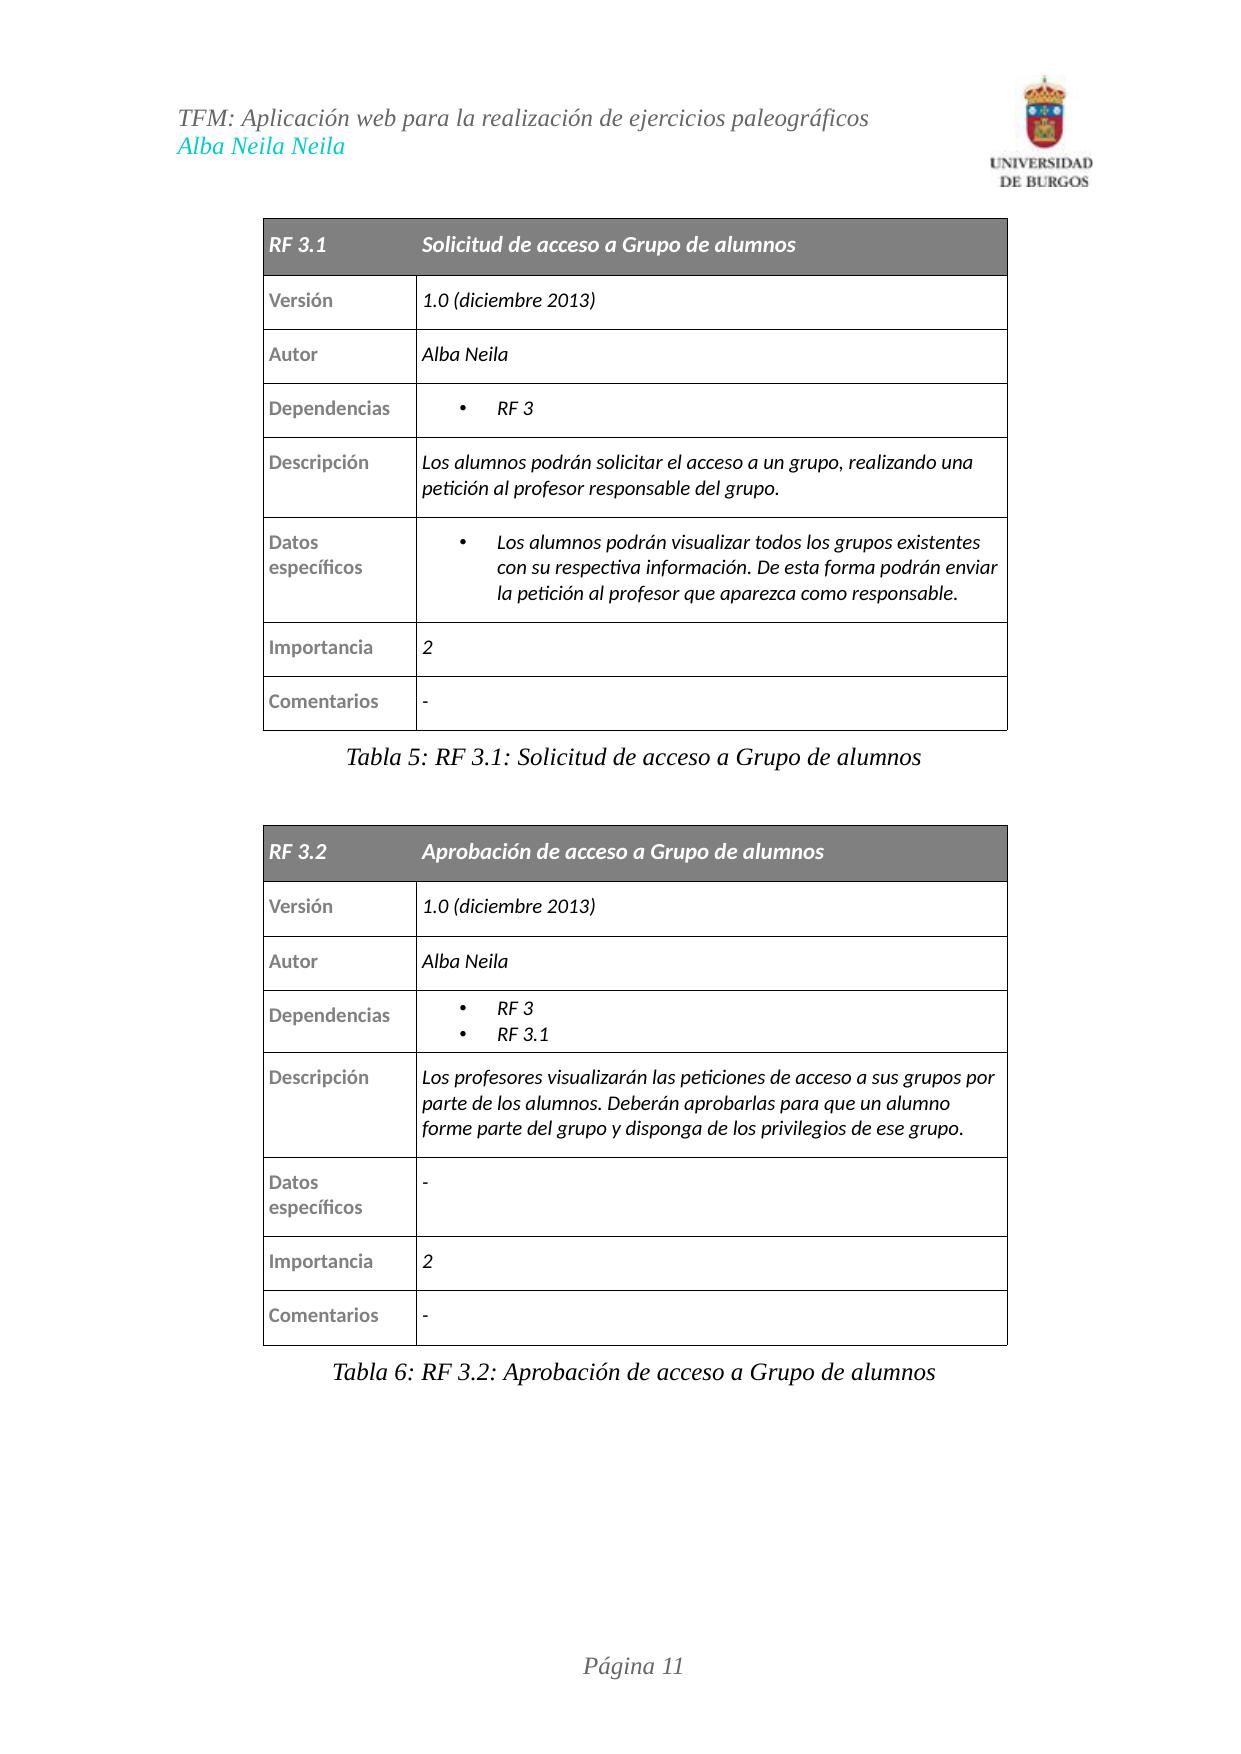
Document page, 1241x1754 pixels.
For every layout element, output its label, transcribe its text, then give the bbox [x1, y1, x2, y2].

table_cell 1.0 (diciembre 2013) [417, 882, 1007, 936]
table_cell 2 [417, 1237, 1007, 1290]
text Tabla 6: RF 3.2: Aprobación de acceso a Grupo de alumnos [177, 1357, 1092, 1386]
table_header Solicitud de acceso a Grupo de alumnos [416, 219, 1007, 275]
table_cell Versión [264, 276, 416, 329]
table_cell Los alumnos podrán solicitar el acceso a un grupo, realizando una petición al profesor responsable del grupo. [417, 438, 1007, 517]
table_cell 1.0 (diciembre 2013) [417, 276, 1007, 329]
table_cell Alba Neila [417, 330, 1007, 383]
table_cell RF 3 RF 3.1 [417, 991, 1007, 1052]
table_cell Datos específicos [264, 1158, 416, 1236]
table_cell RF 3 [417, 384, 1007, 437]
table_cell Descripción [264, 1053, 416, 1157]
table_cell Descripción [264, 438, 416, 517]
table_cell Importancia [264, 623, 416, 676]
table_cell Autor [264, 937, 416, 989]
table_cell Importancia [264, 1237, 416, 1290]
table_cell Alba Neila [417, 937, 1007, 989]
table_cell Datos específicos [264, 518, 416, 622]
table_cell Comentarios [264, 1291, 416, 1344]
table_cell - [417, 1158, 1007, 1236]
table_cell - [417, 1291, 1007, 1344]
table_cell 2 [417, 623, 1007, 676]
text Tabla 5: RF 3.1: Solicitud de acceso a Grupo de alumnos [177, 742, 1092, 771]
table_cell Los profesores visualizarán las peticiones de acceso a sus grupos por parte de los alumnos. Deberán aprobarlas para que un alumno forme parte del grupo y disponga de los privilegios de ese grupo. [417, 1053, 1007, 1157]
table_header RF 3.2 [264, 826, 416, 881]
table_cell - [417, 677, 1007, 730]
table_cell Autor [264, 330, 416, 383]
table_cell Dependencias [264, 384, 416, 437]
table_cell Versión [264, 882, 416, 936]
table_cell Comentarios [264, 677, 416, 730]
table_header RF 3.1 [264, 219, 416, 275]
table_header Aprobación de acceso a Grupo de alumnos [416, 826, 1007, 881]
table_cell Los alumnos podrán visualizar todos los grupos existentes con su respectiva información. De esta forma podrán enviar la petición al profesor que aparezca como responsable. [417, 518, 1007, 622]
table_cell Dependencias [264, 991, 416, 1052]
picture [990, 75, 1093, 187]
